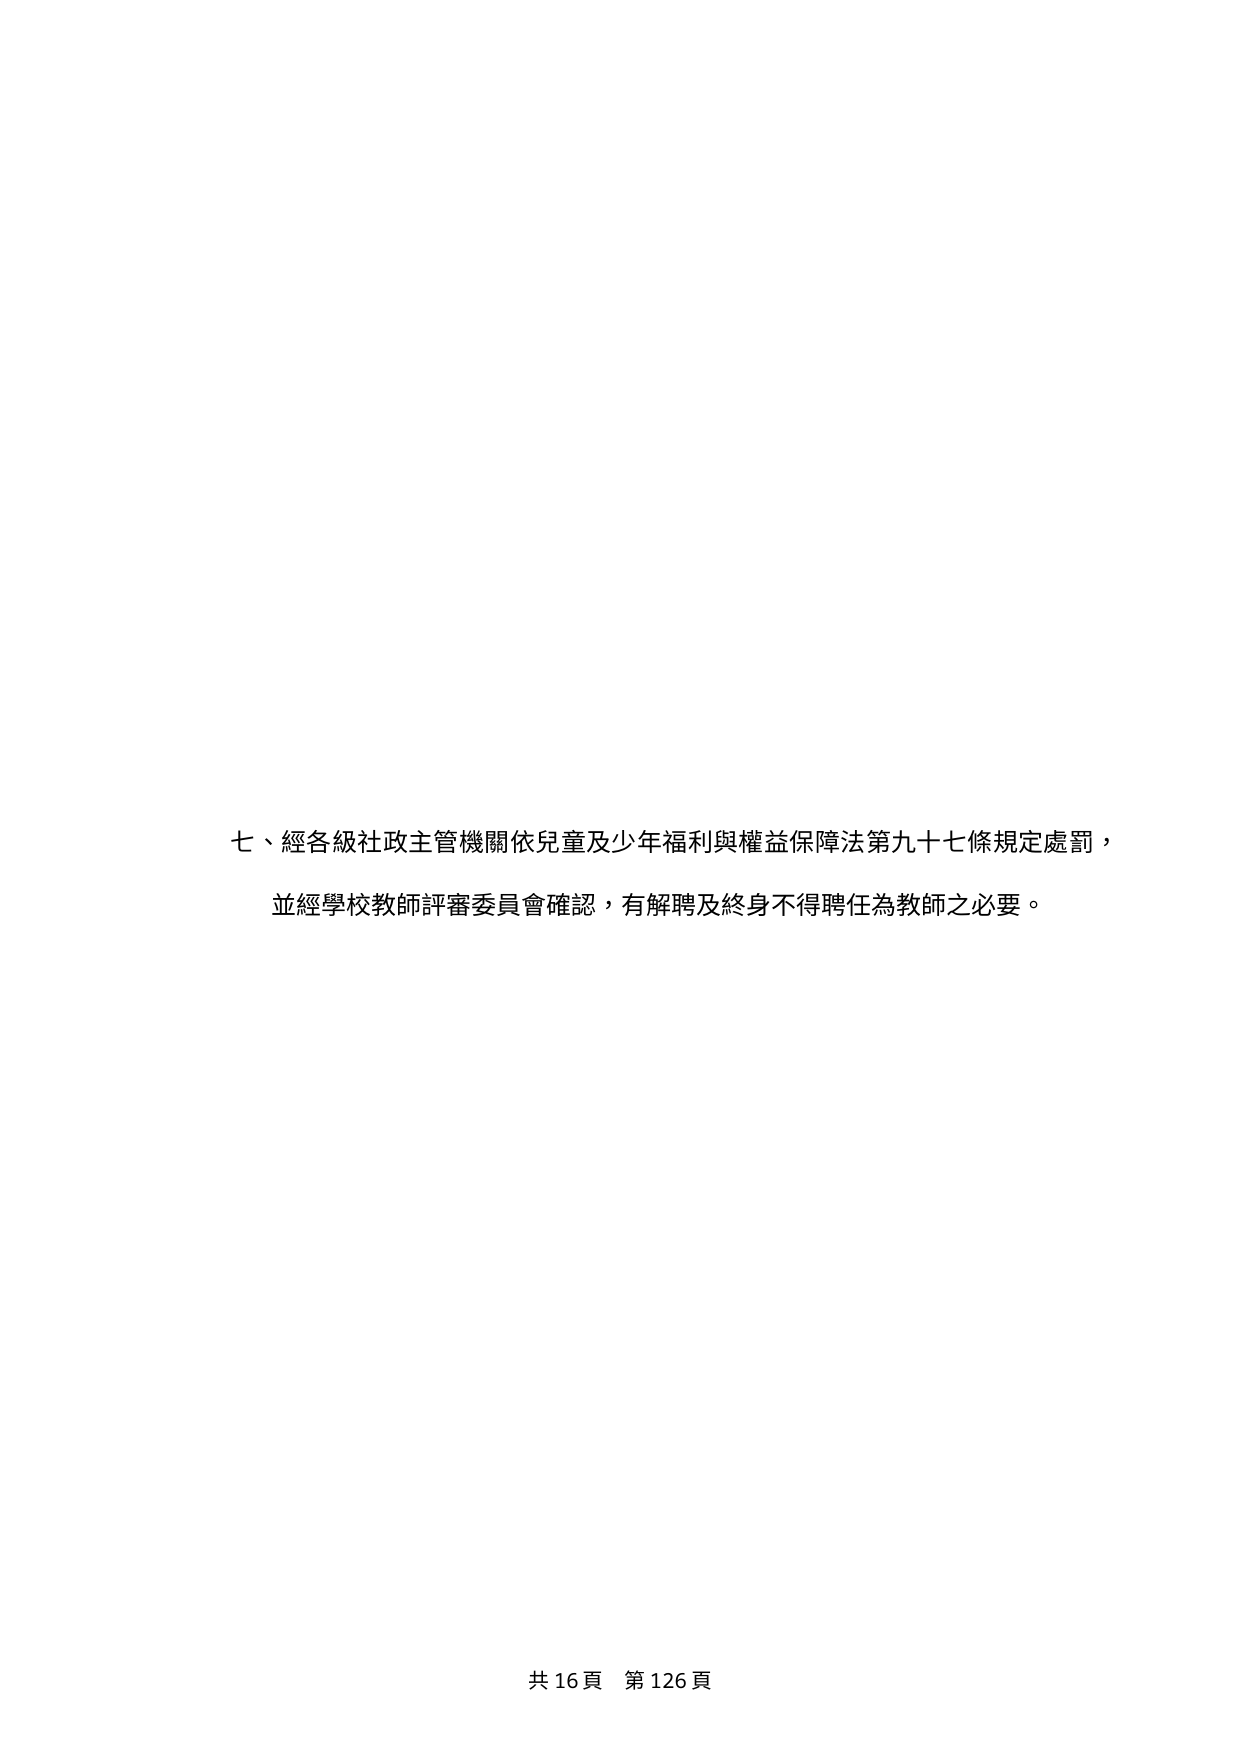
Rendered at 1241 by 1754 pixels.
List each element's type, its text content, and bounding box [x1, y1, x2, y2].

text 七、經各級社政主管機關依兒童及少年福利與權益保障法第九十七條規定處罰，並經學校教師評審委員會確認，有解聘及終身不得聘任為教師之必要。 [230, 799, 1122, 924]
